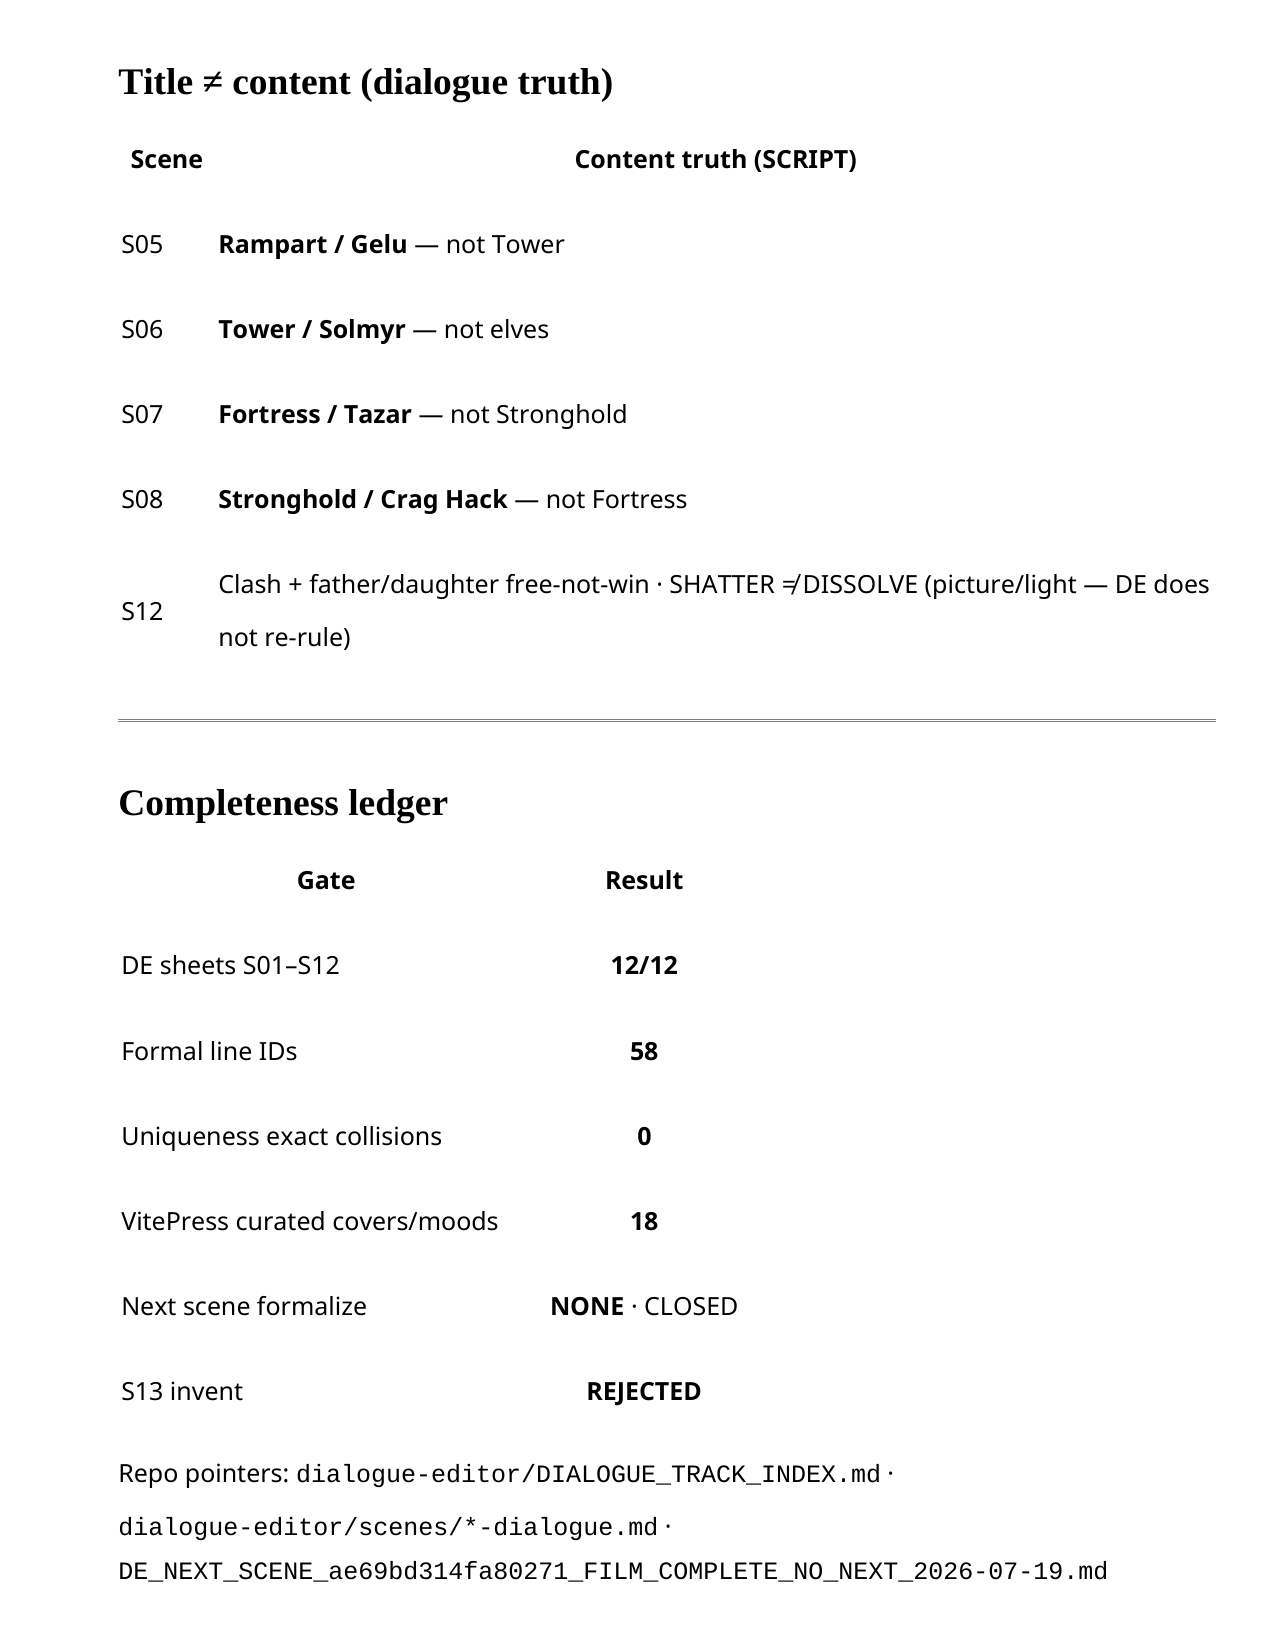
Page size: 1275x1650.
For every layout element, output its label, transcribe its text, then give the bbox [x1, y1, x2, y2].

table_cell S13 invent [118, 1371, 534, 1456]
table_cell Formal line IDs [118, 1030, 534, 1115]
table_cell VitePress curated covers/moods [118, 1200, 534, 1286]
table_header Scene [118, 138, 215, 223]
table_cell 0 [534, 1115, 754, 1200]
table_cell 18 [534, 1200, 754, 1286]
table_cell Tower / Solmyr — not elves [215, 309, 1216, 394]
table_cell DE sheets S01–S12 [118, 945, 534, 1030]
table_cell NONE · CLOSED [534, 1286, 754, 1371]
subtitle Completeness ledger [118, 781, 1216, 824]
text Repo pointers: dialogue-editor/DIALOGUE_TRACK_INDEX.md · dialogue-editor/scenes/*-dialogue.md · DE_NEXT_SCENE_ae69bd314fa80271_FILM_COMPLETE_NO_NEXT_2026-07-19.md [118, 1456, 1216, 1587]
table_cell REJECTED [534, 1371, 754, 1456]
table_cell 12/12 [534, 945, 754, 1030]
table_cell Uniqueness exact collisions [118, 1115, 534, 1200]
table_cell S05 [118, 224, 215, 308]
table_cell Next scene formalize [118, 1286, 534, 1371]
table_header Content truth (SCRIPT) [215, 138, 1216, 223]
table_cell Rampart / Gelu — not Tower [215, 224, 1216, 308]
table_cell S12 [118, 564, 215, 702]
table_cell Clash + father/daughter free-not-win · SHATTER ≠ DISSOLVE (picture/light — DE does not re-rule) [215, 564, 1216, 702]
table_cell S06 [118, 309, 215, 394]
table_cell 58 [534, 1030, 754, 1115]
table_cell S08 [118, 479, 215, 564]
table_header Result [534, 860, 754, 945]
table_cell Stronghold / Crag Hack — not Fortress [215, 479, 1216, 564]
table_cell S07 [118, 394, 215, 479]
subtitle Title ≠ content (dialogue truth) [118, 59, 1216, 102]
table_header Gate [118, 860, 534, 945]
table_cell Fortress / Tazar — not Stronghold [215, 394, 1216, 479]
